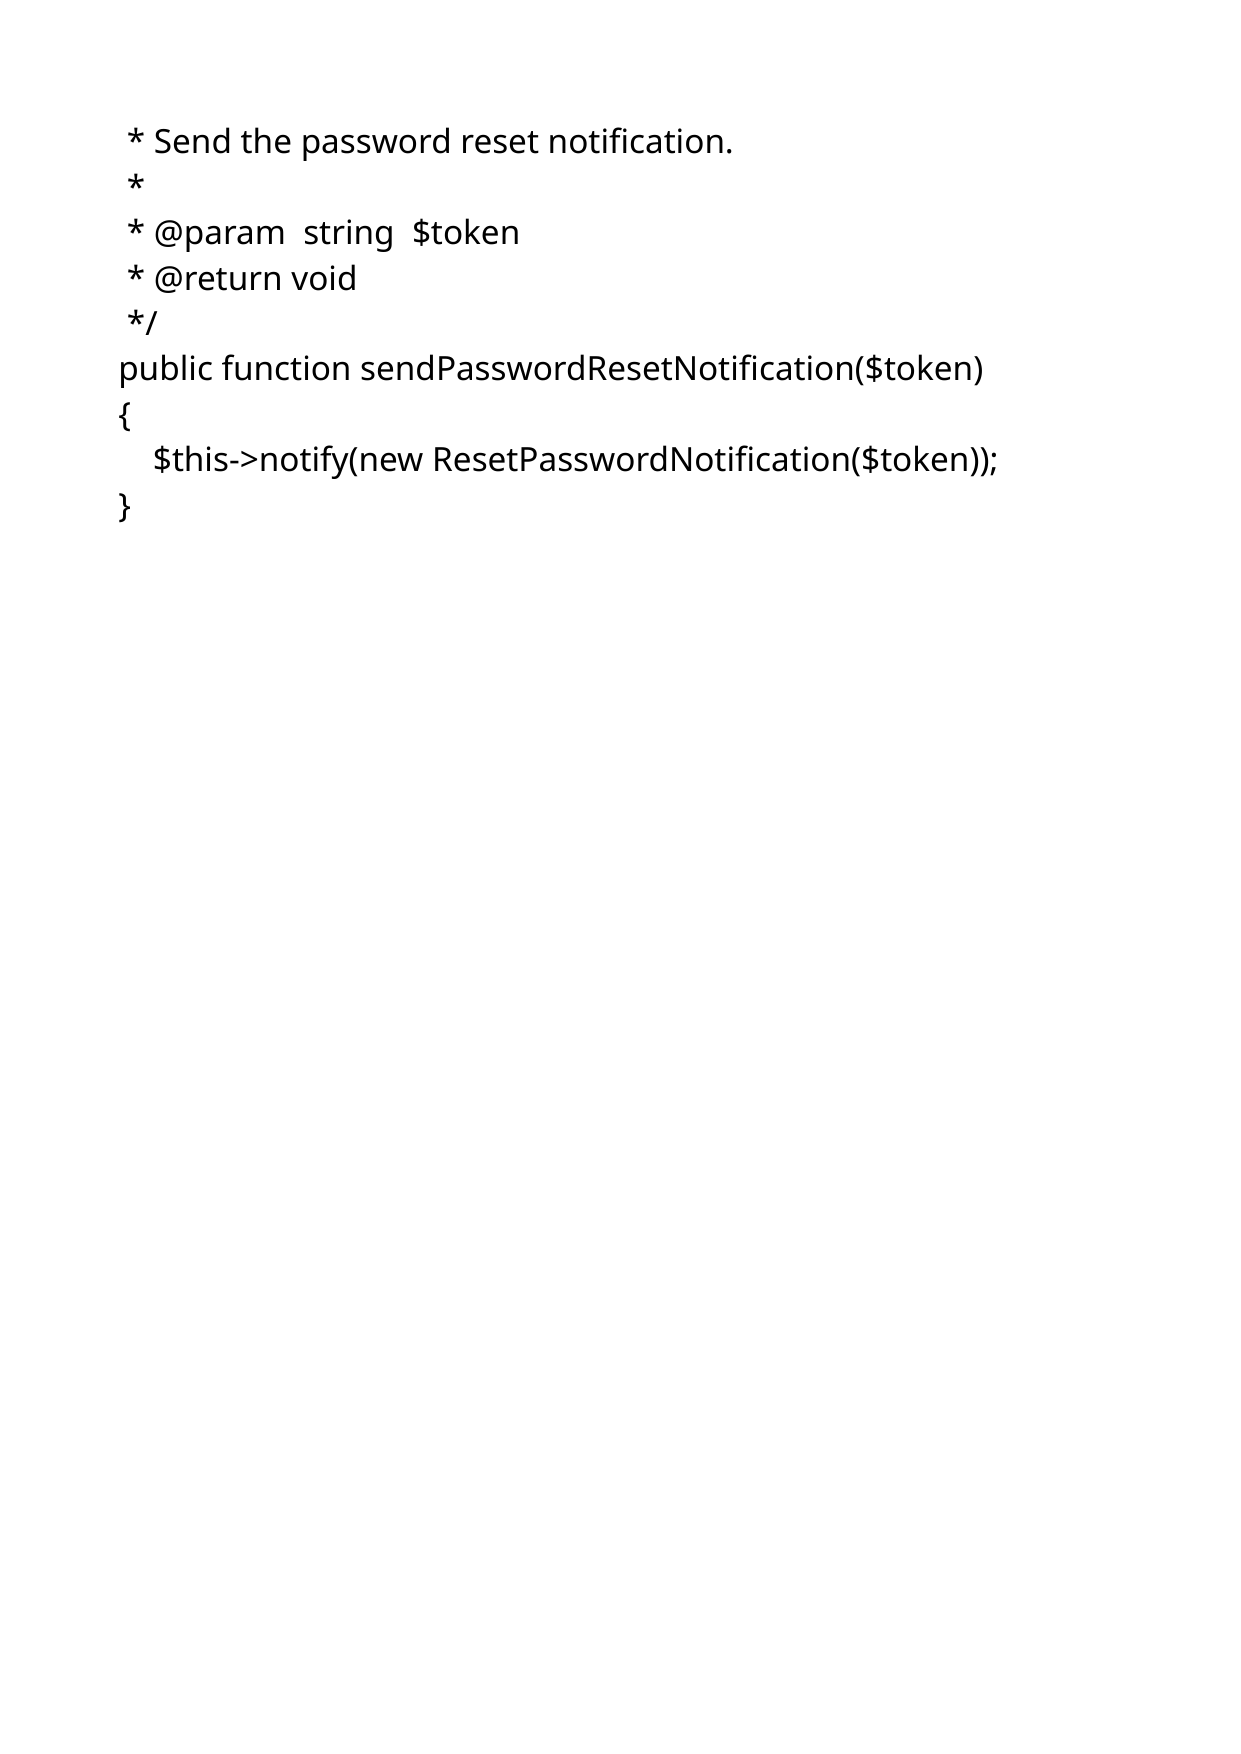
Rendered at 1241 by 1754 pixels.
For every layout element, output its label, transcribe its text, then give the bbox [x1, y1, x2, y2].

text */ [118, 300, 1122, 345]
text * @param string $token [118, 209, 1122, 254]
text $this->notify(new ResetPasswordNotification($token)); [118, 436, 1122, 481]
text public function sendPasswordResetNotification($token) [118, 345, 1122, 391]
text { [118, 391, 1122, 436]
text } [118, 481, 1122, 527]
text * @return void [118, 254, 1122, 300]
text * Send the password reset notification. [118, 118, 1122, 163]
text * [118, 163, 1122, 209]
